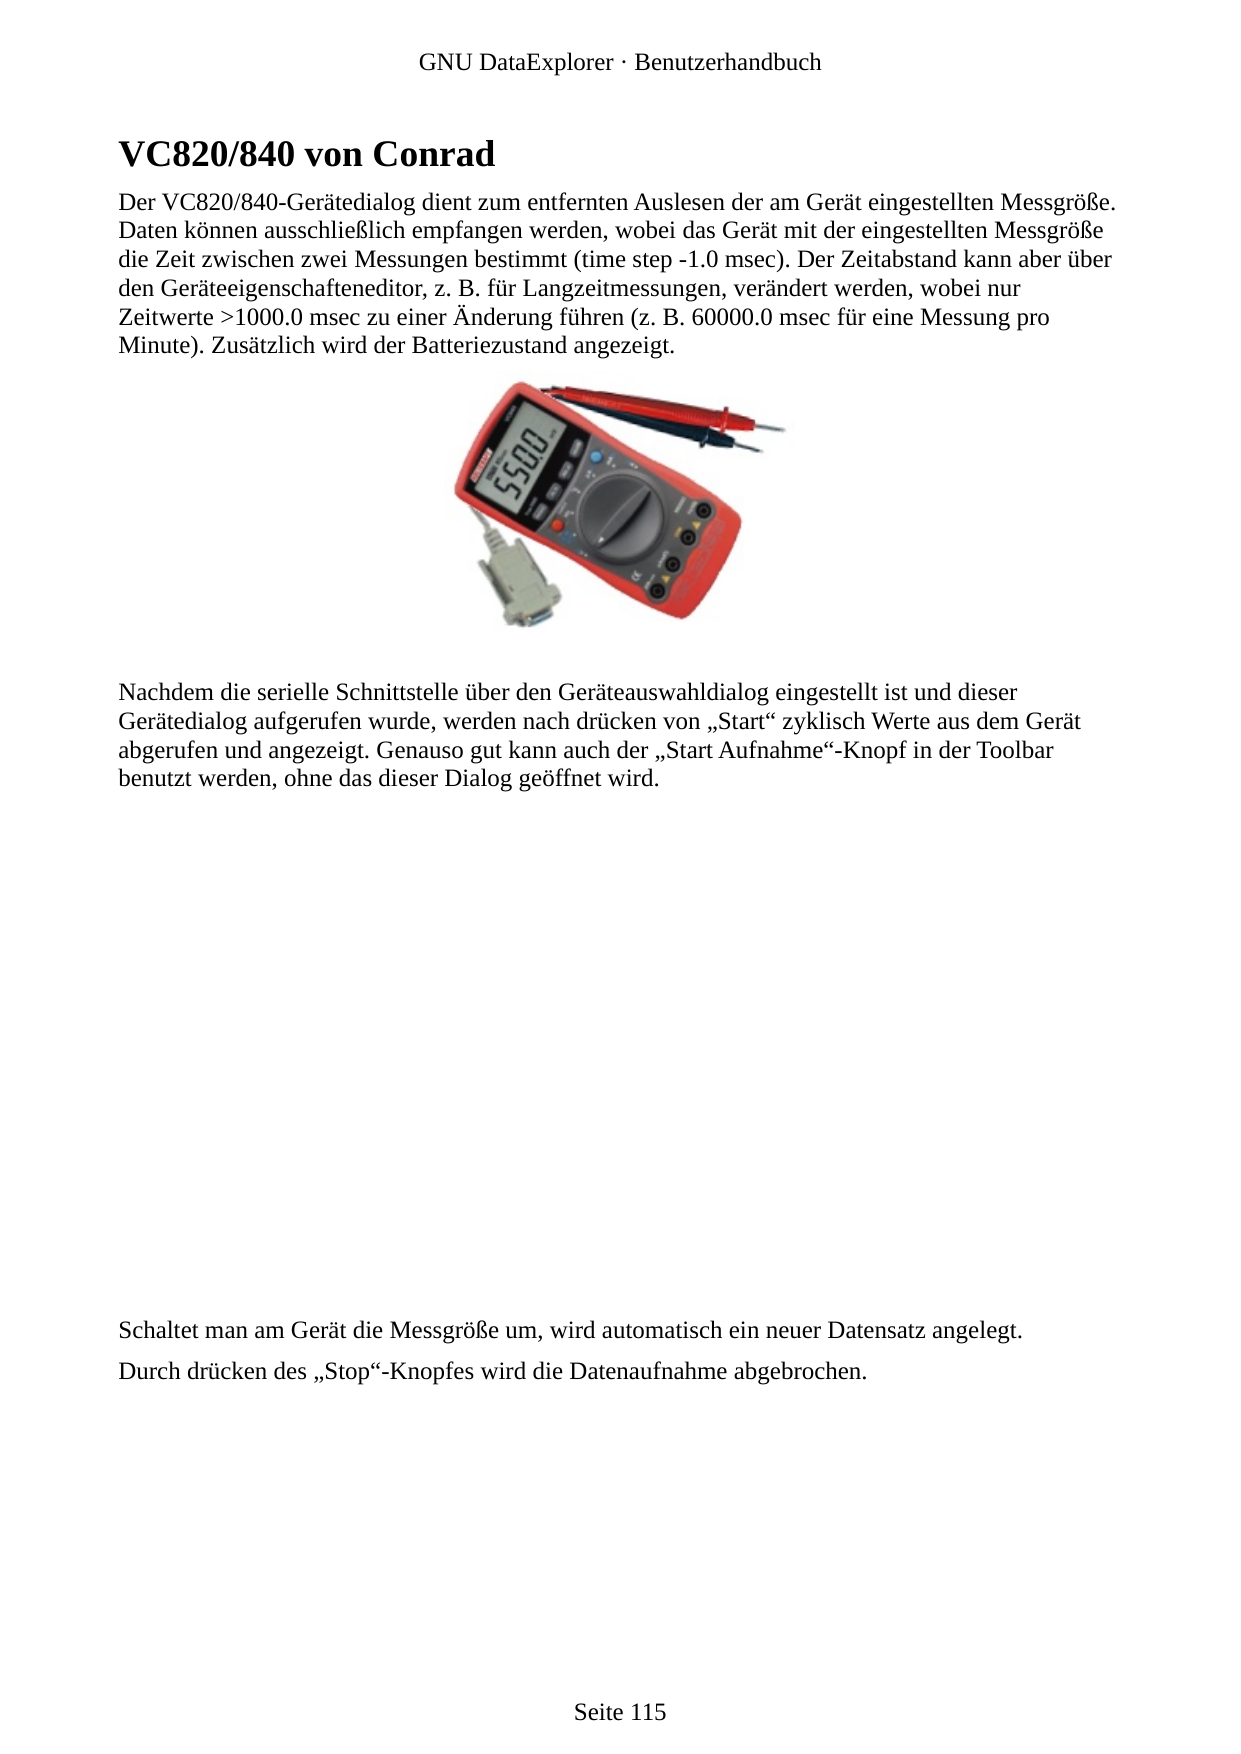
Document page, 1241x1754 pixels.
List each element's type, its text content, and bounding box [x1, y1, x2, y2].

text Nachdem die serielle Schnittstelle über den Geräteauswahldialog eingestellt ist und dieser Gerätedialog aufgerufen wurde, werden nach drücken von „Start“ zyklisch Werte aus dem Gerät abgerufen und angezeigt. Genauso gut kann auch der „Start Aufnahme“-Knopf in der Toolbar benutzt werden, ohne das dieser Dialog geöffnet wird. [118, 677, 1122, 792]
text Der VC820/840-Gerätedialog dient zum entfernten Auslesen der am Gerät eingestellten Messgröße. Daten können ausschließlich empfangen werden, wobei das Gerät mit der eingestellten Messgröße die Zeit zwischen zwei Messungen bestimmt (time step -1.0 msec). Der Zeitabstand kann aber über den Geräteeigenschafteneditor, z. B. für Langzeitmessungen, verändert werden, wobei nur Zeitwerte >1000.0 msec zu einer Änderung führen (z. B. 60000.0 msec für eine Messung pro Minute). Zusätzlich wird der Batteriezustand angezeigt. [118, 187, 1122, 359]
picture [444, 371, 796, 632]
text Durch drücken des „Stop“-Knopfes wird die Datenaufnahme abgebrochen. [118, 1356, 1122, 1385]
text Schaltet man am Gerät die Messgröße um, wird automatisch ein neuer Datensatz angelegt. [118, 1315, 1122, 1344]
subtitle VC820/840 von Conrad [118, 131, 1122, 174]
